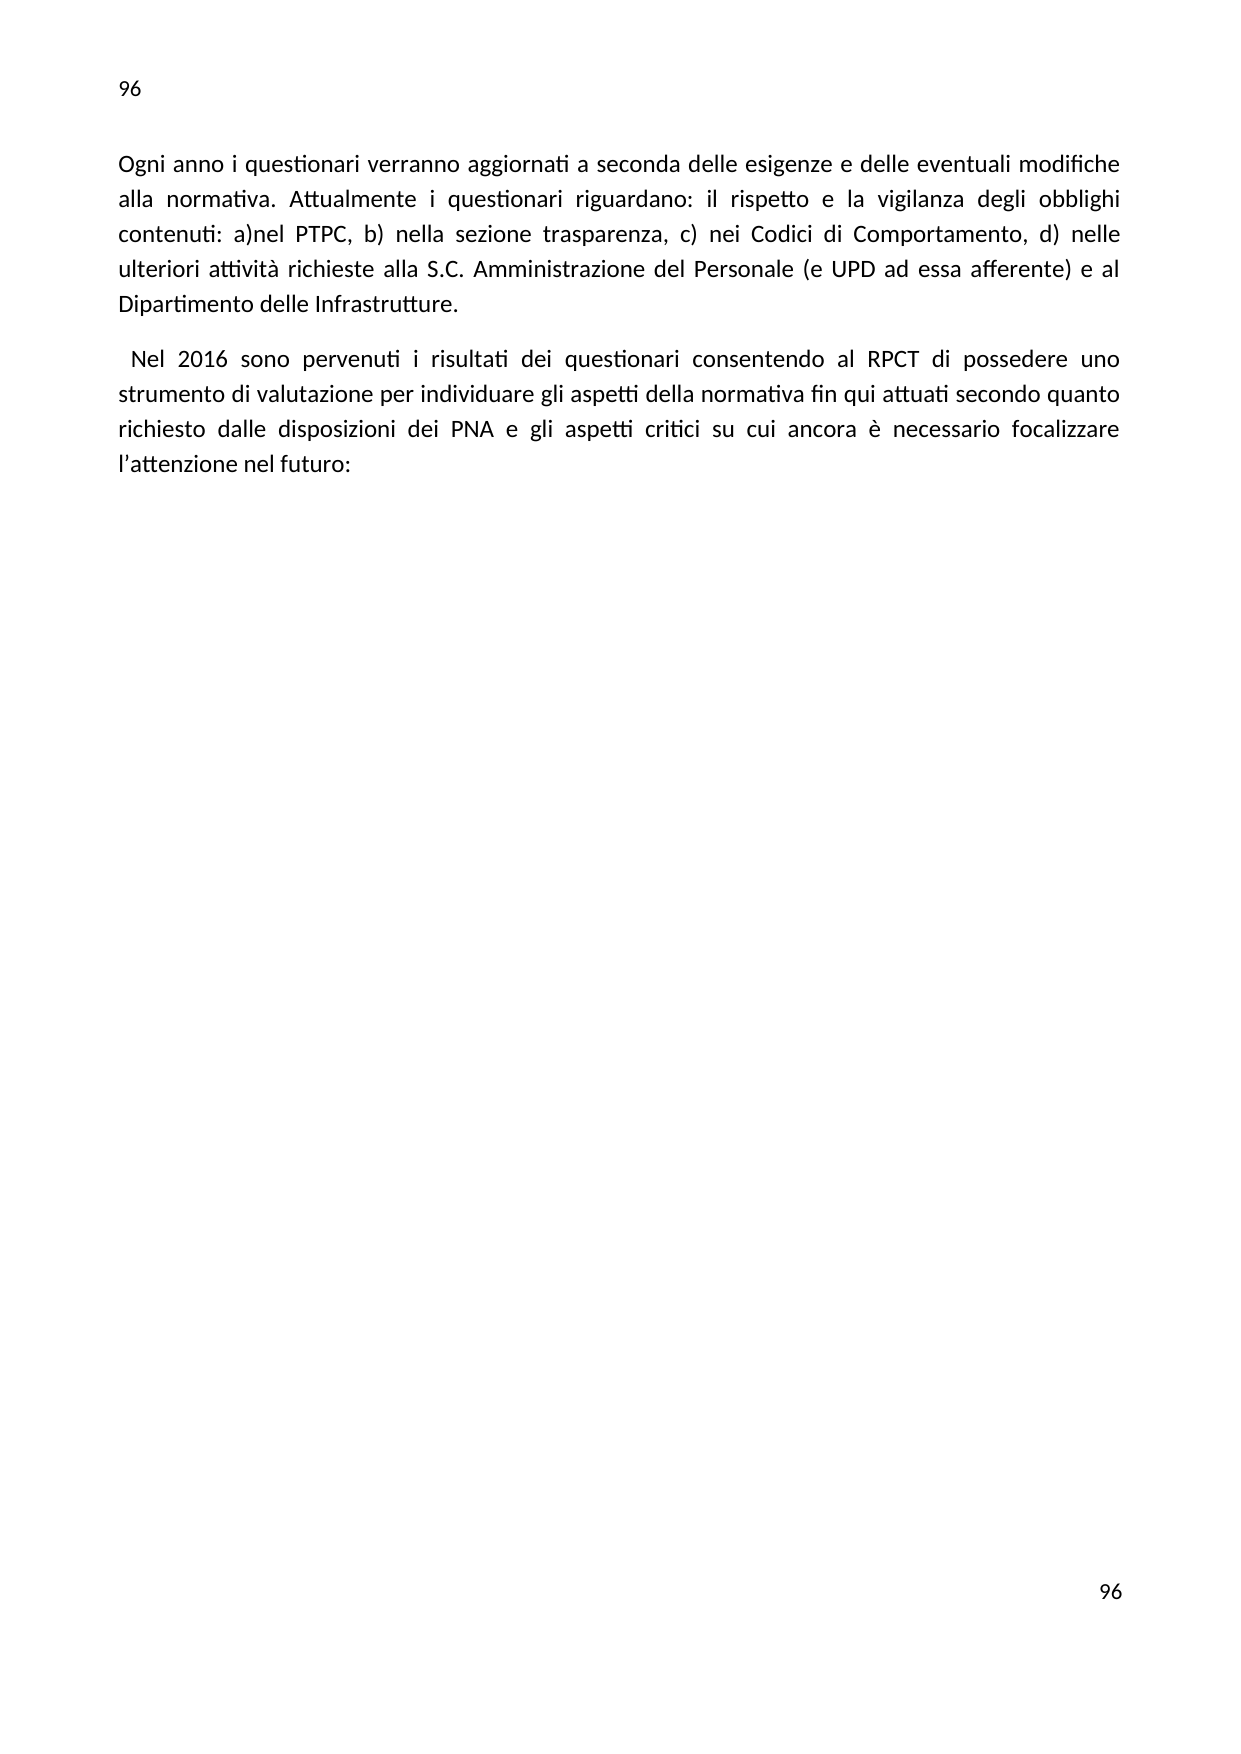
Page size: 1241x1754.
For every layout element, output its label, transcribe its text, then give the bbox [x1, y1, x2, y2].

text Ogni anno i questionari verranno aggiornati a seconda delle esigenze e delle eventuali modifiche alla normativa. Attualmente i questionari riguardano: il rispetto e la vigilanza degli obblighi contenuti: a)nel PTPC, b) nella sezione trasparenza, c) nei Codici di Comportamento, d) nelle ulteriori attività richieste alla S.C. Amministrazione del Personale (e UPD ad essa afferente) e al Dipartimento delle Infrastrutture. [118, 148, 1122, 318]
text Nel 2016 sono pervenuti i risultati dei questionari consentendo al RPCT di possedere uno strumento di valutazione per individuare gli aspetti della normativa fin qui attuati secondo quanto richiesto dalle disposizioni dei PNA e gli aspetti critici su cui ancora è necessario focalizzare l’attenzione nel futuro: [118, 343, 1122, 479]
